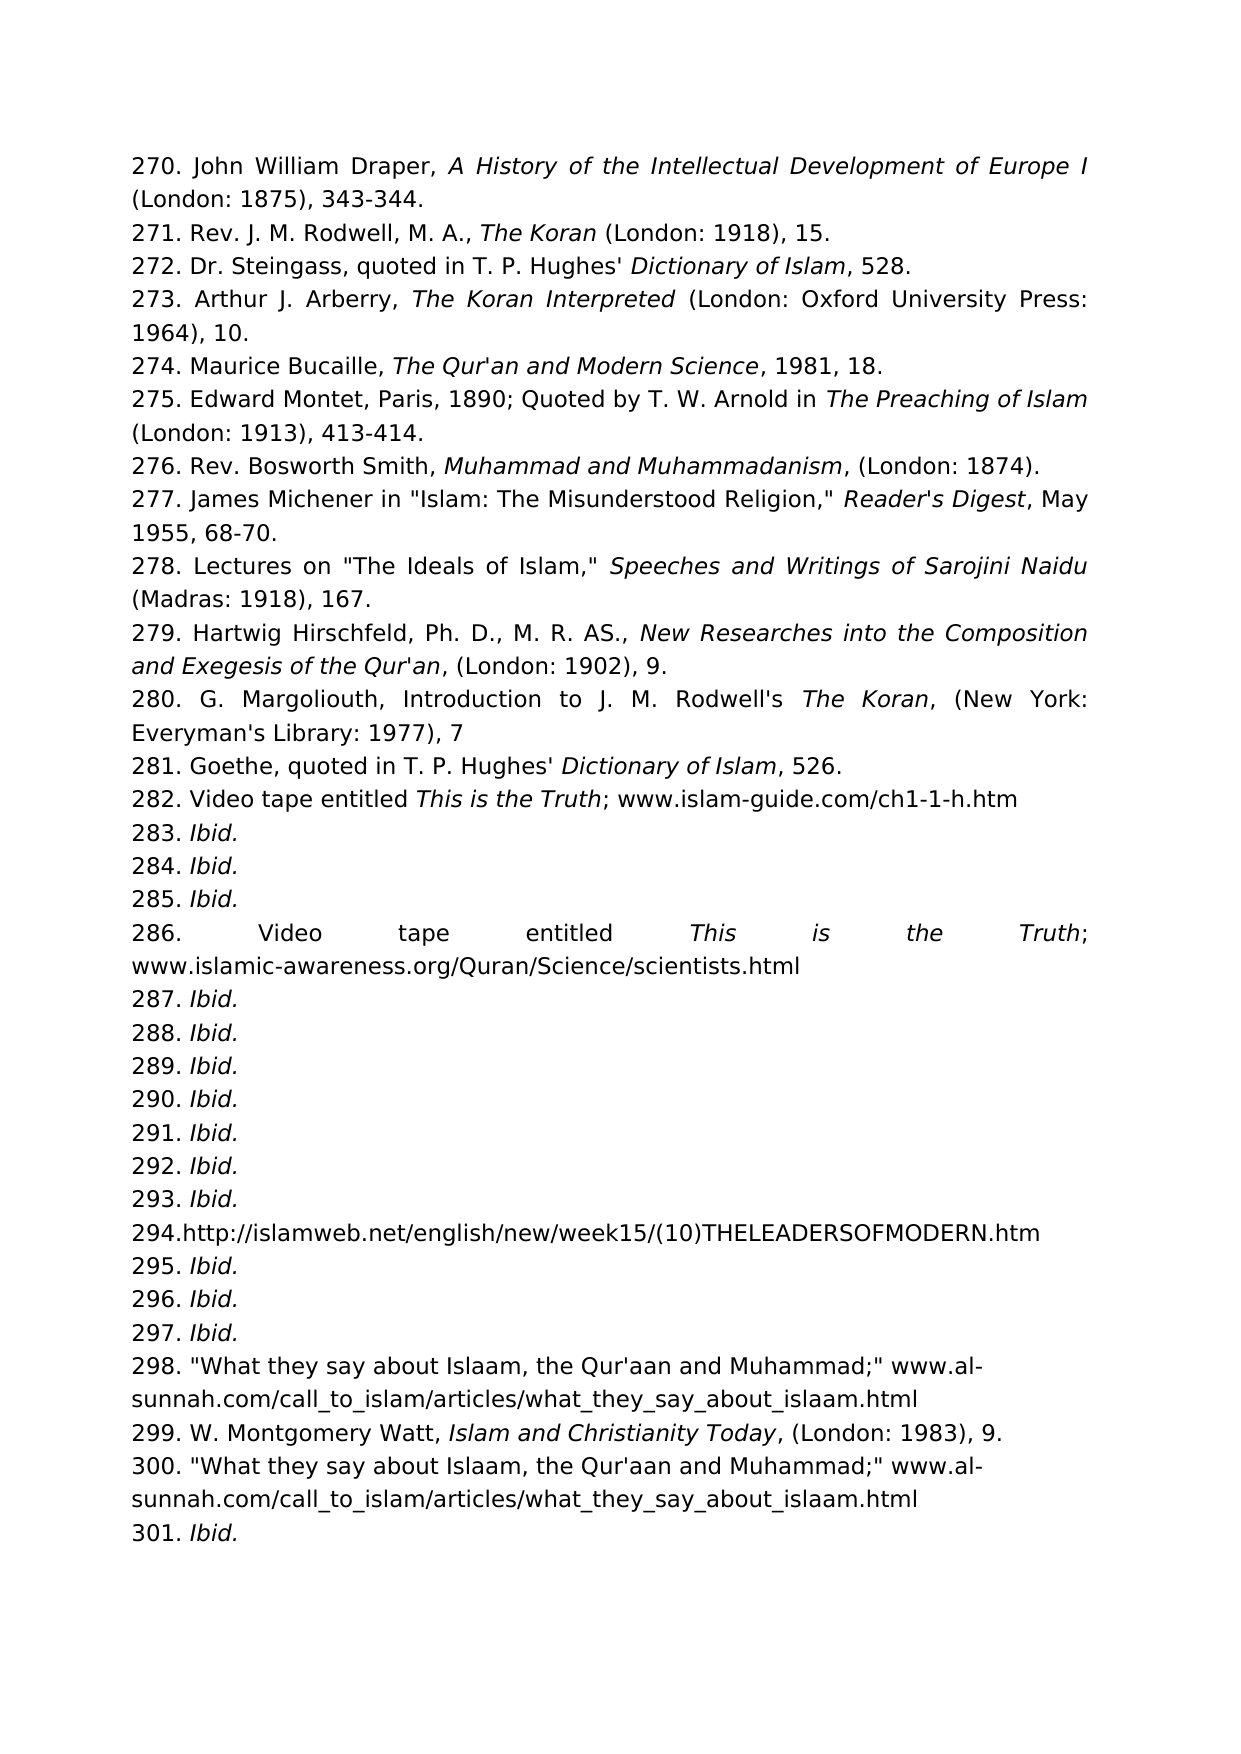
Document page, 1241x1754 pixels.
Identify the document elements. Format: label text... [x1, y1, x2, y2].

text 294.http://islamweb.net/english/new/week15/(10)THELEADERSOFMODERN.htm [131, 1214, 1088, 1248]
text 297. Ibid. [131, 1314, 1088, 1348]
text 296. Ibid. [131, 1281, 1088, 1314]
text sunnah.com/call_to_islam/articles/what_they_say_about_islaam.html [131, 1481, 1088, 1514]
text 282. Video tape entitled This is the Truth; www.islam-guide.com/ch1-1-h.htm [131, 781, 1088, 814]
text 287. Ibid. [131, 981, 1088, 1014]
text 279. Hartwig Hirschfeld, Ph. D., M. R. AS., New Researches into the Composition and Exegesis of the Qur'an, (London: 1902), 9. [131, 614, 1088, 681]
text 291. Ibid. [131, 1114, 1088, 1148]
text 283. Ibid. [131, 814, 1088, 848]
text 276. Rev. Bosworth Smith, Muhammad and Muhammadanism, (London: 1874). [131, 448, 1088, 481]
text 273. Arthur J. Arberry, The Koran Interpreted (London: Oxford University Press: 1964), 10. [131, 281, 1088, 348]
text 298. "What they say about Islaam, the Qur'aan and Muhammad;" www.al- [131, 1348, 1088, 1381]
text 271. Rev. J. M. Rodwell, M. A., The Koran (London: 1918), 15. [131, 214, 1088, 248]
text 284. Ibid. [131, 848, 1088, 881]
text 280. G. Margoliouth, Introduction to J. M. Rodwell's The Koran, (New York: Everyman's Library: 1977), 7 [131, 681, 1088, 748]
text 270. John William Draper, A History of the Intellectual Development of Europe I (London: 1875), 343-344. [131, 148, 1088, 214]
text 272. Dr. Steingass, quoted in T. P. Hughes' Dictionary of Islam, 528. [131, 248, 1088, 281]
text 290. Ibid. [131, 1081, 1088, 1114]
text 281. Goethe, quoted in T. P. Hughes' Dictionary of Islam, 526. [131, 748, 1088, 781]
text 300. "What they say about Islaam, the Qur'aan and Muhammad;" www.al- [131, 1448, 1088, 1481]
text 293. Ibid. [131, 1181, 1088, 1214]
text 286. Video tape entitled This is the Truth; www.islamic-awareness.org/Quran/Science/scientists.html [131, 914, 1088, 981]
text sunnah.com/call_to_islam/articles/what_they_say_about_islaam.html [131, 1381, 1088, 1414]
text 275. Edward Montet, Paris, 1890; Quoted by T. W. Arnold in The Preaching of Islam (London: 1913), 413-414. [131, 381, 1088, 448]
text 277. James Michener in "Islam: The Misunderstood Religion," Reader's Digest, May 1955, 68-70. [131, 481, 1088, 548]
text 289. Ibid. [131, 1048, 1088, 1081]
text 292. Ibid. [131, 1148, 1088, 1181]
text 295. Ibid. [131, 1248, 1088, 1281]
text 301. Ibid. [131, 1514, 1088, 1548]
text 285. Ibid. [131, 881, 1088, 914]
text 278. Lectures on "The Ideals of Islam," Speeches and Writings of Sarojini Naidu (Madras: 1918), 167. [131, 548, 1088, 614]
text 288. Ibid. [131, 1014, 1088, 1048]
text 274. Maurice Bucaille, The Qur'an and Modern Science, 1981, 18. [131, 348, 1088, 381]
text 299. W. Montgomery Watt, Islam and Christianity Today, (London: 1983), 9. [131, 1414, 1088, 1448]
